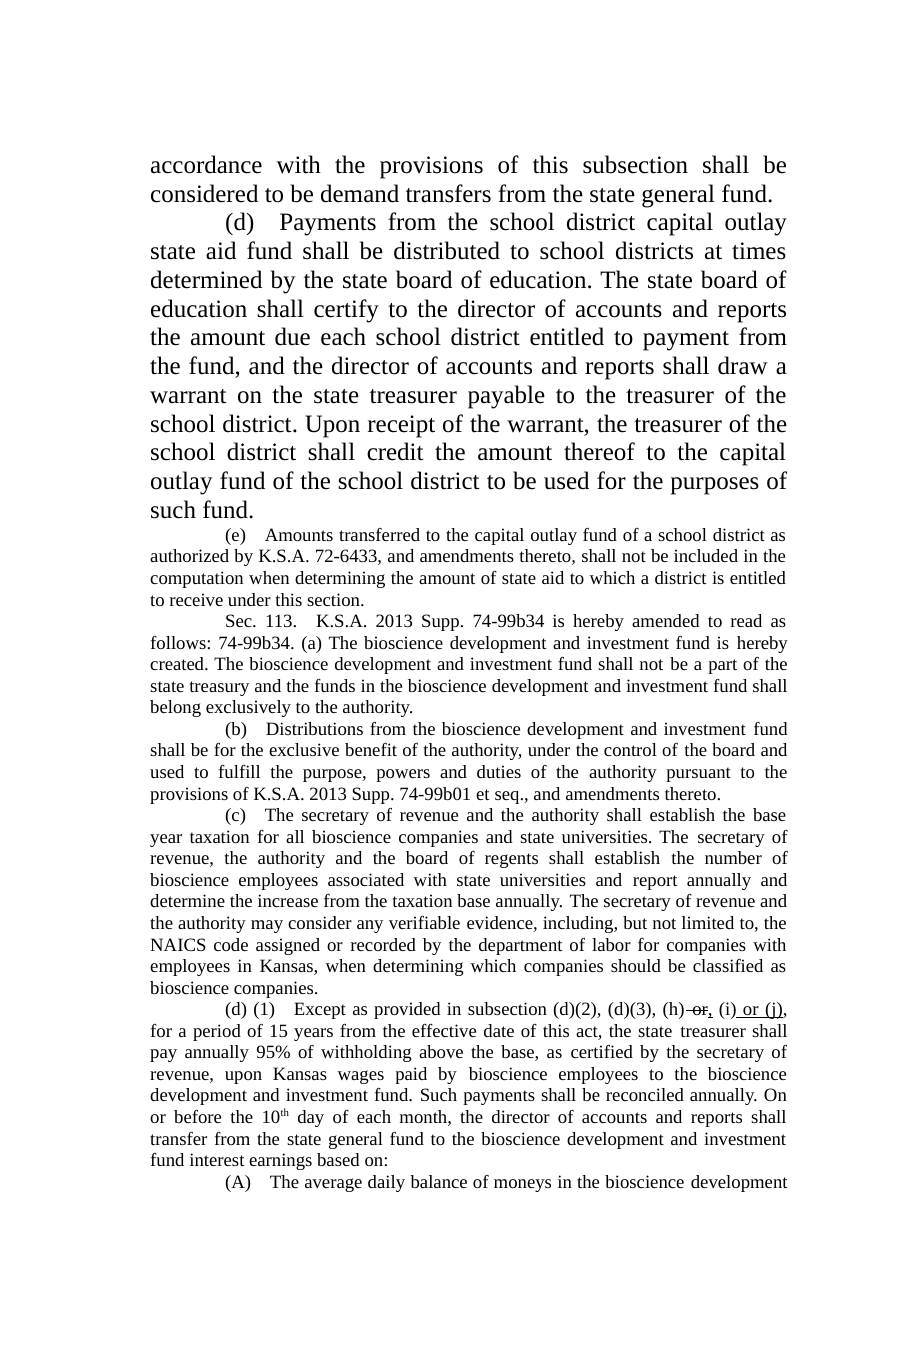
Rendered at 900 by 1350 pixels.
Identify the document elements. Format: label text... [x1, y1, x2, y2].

text (c) The secretary of revenue and the authority shall establish the base year taxation for all bioscience companies and state universities. The secretary of revenue, the authority and the board of regents shall establish the number of bioscience employees associated with state universities and report annually and determine the increase from the taxation base annually. The secretary of revenue and the authority may consider any verifiable evidence, including, but not limited to, the NAICS code assigned or recorded by the department of labor for companies with employees in Kansas, when determining which companies should be classified as bioscience companies. [150, 804, 787, 998]
text Sec. 113. K.S.A. 2013 Supp. 74-99b34 is hereby amended to read as follows: 74-99b34. (a) The bioscience development and investment fund is hereby created. The bioscience development and investment fund shall not be a part of the state treasury and the funds in the bioscience development and investment fund shall belong exclusively to the authority. [150, 610, 787, 718]
text (b) Distributions from the bioscience development and investment fund shall be for the exclusive benefit of the authority, under the control of the board and used to fulfill the purpose, powers and duties of the authority pursuant to the provisions of K.S.A. 2013 Supp. 74-99b01 et seq., and amendments thereto. [150, 718, 787, 804]
text (d) Payments from the school district capital outlay state aid fund shall be distributed to school districts at times determined by the state board of education. The state board of education shall certify to the director of accounts and reports the amount due each school district entitled to payment from the fund, and the director of accounts and reports shall draw a warrant on the state treasurer payable to the treasurer of the school district. Upon receipt of the warrant, the treasurer of the school district shall credit the amount thereof to the capital outlay fund of the school district to be used for the purposes of such fund. [150, 207, 787, 524]
text (e) Amounts transferred to the capital outlay fund of a school district as authorized by K.S.A. 72-6433, and amendments thereto, shall not be included in the computation when determining the amount of state aid to which a district is entitled to receive under this section. [150, 524, 787, 610]
text (d) (1) Except as provided in subsection (d)(2), (d)(3), (h) or, (i) or (j), for a period of 15 years from the effective date of this act, the state treasurer shall pay annually 95% of withholding above the base, as certified by the secretary of revenue, upon Kansas wages paid by bioscience employees to the bioscience development and investment fund. Such payments shall be reconciled annually. On or before the 10th day of each month, the director of accounts and reports shall transfer from the state general fund to the bioscience development and investment fund interest earnings based on: [150, 998, 787, 1171]
text (A) The average daily balance of moneys in the bioscience development [150, 1171, 787, 1192]
text accordance with the provisions of this subsection shall be considered to be demand transfers from the state general fund. [150, 150, 787, 207]
